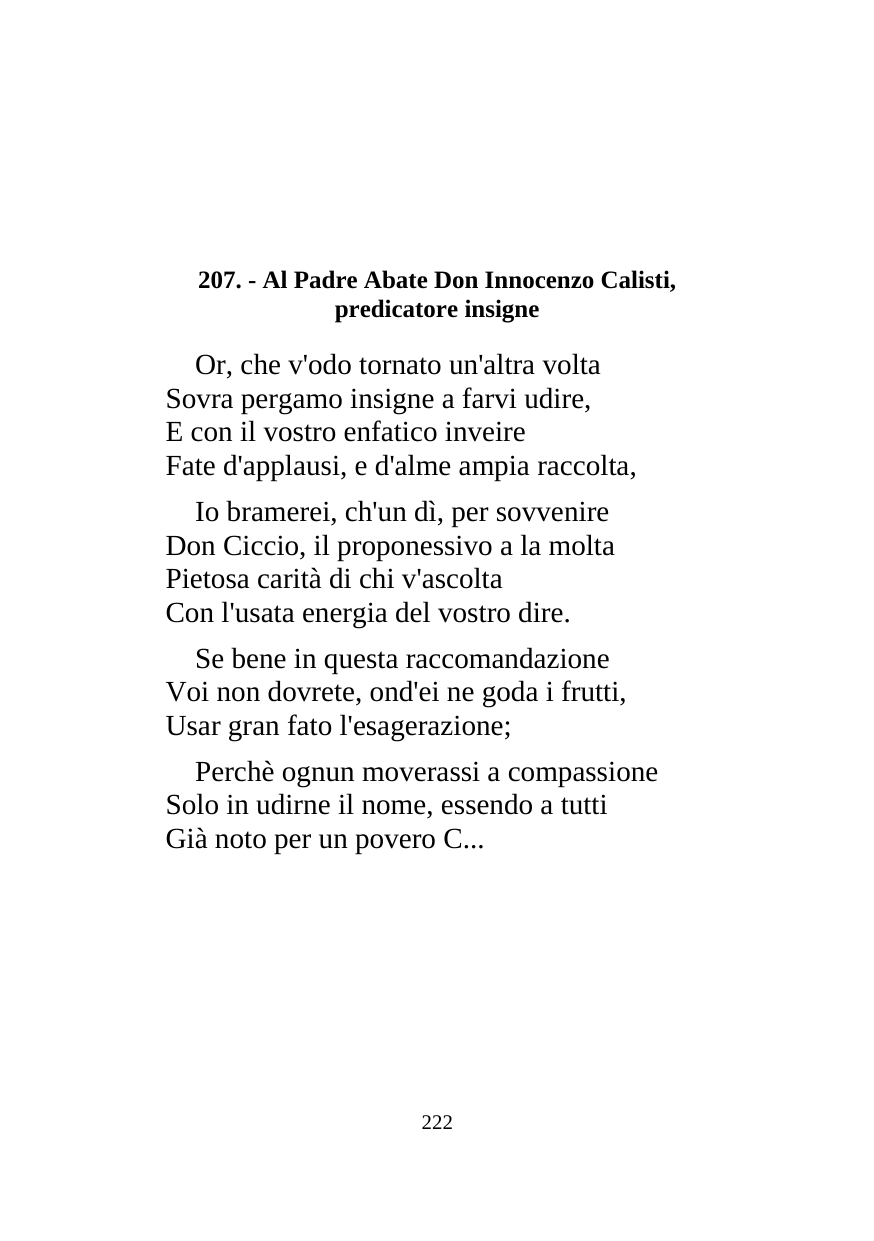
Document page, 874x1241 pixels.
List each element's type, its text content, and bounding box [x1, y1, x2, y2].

text Perchè ognun moverassi a compassione Solo in udirne il nome, essendo a tutti Già noto per un povero C... [165, 754, 768, 854]
text Or, che v'odo tornato un'altra volta Sovra pergamo insigne a farvi udire, E con il vostro enfatico inveire Fate d'applausi, e d'alme ampia raccolta, [165, 347, 768, 482]
text Se bene in questa raccomandazione Voi non dovrete, ond'ei ne goda i frutti, Usar gran fato l'esagerazione; [165, 641, 768, 741]
text 207. - Al Padre Abate Don Innocenzo Calisti, predicatore insigne [106, 265, 768, 322]
text Io bramerei, ch'un dì, per sovvenire Don Ciccio, il proponessivo a la molta Pietosa carità di chi v'ascolta Con l'usata energia del vostro dire. [165, 494, 768, 628]
